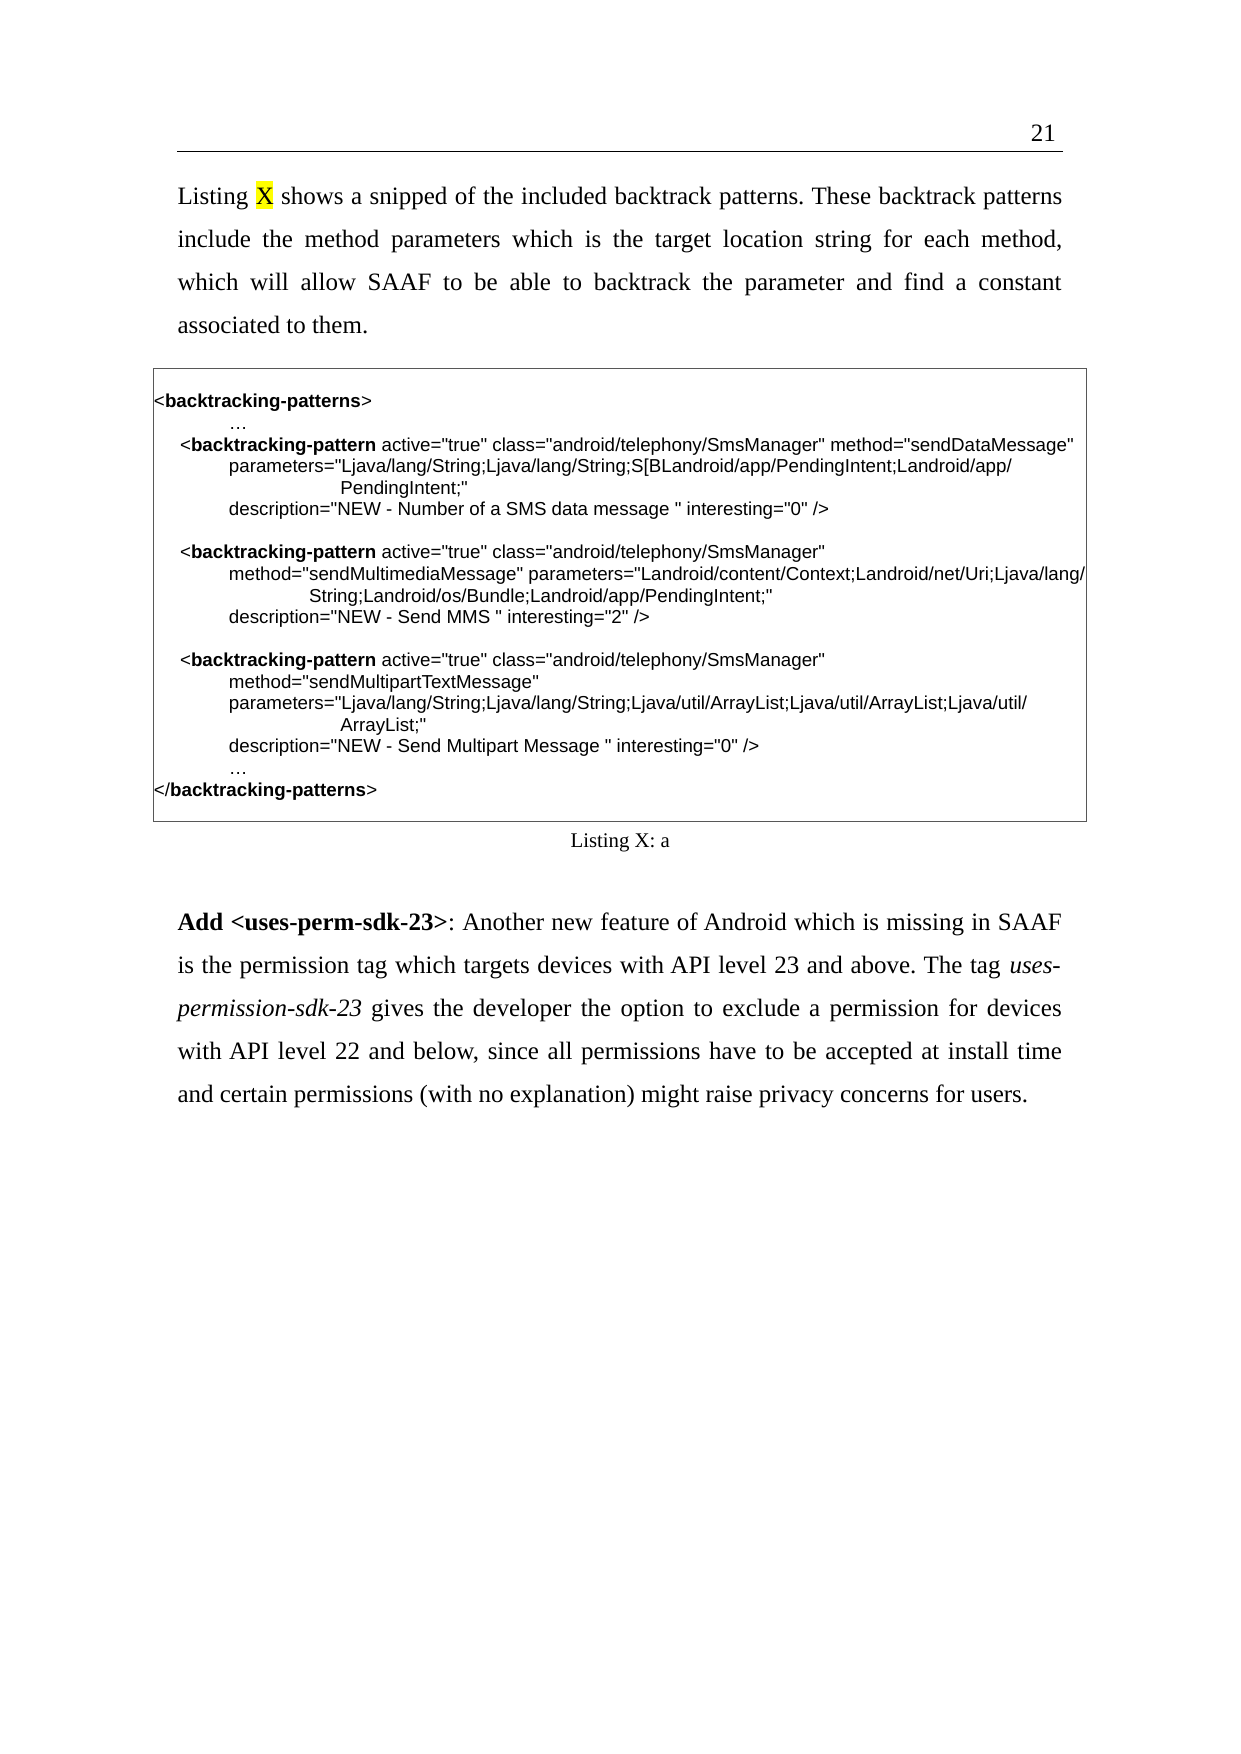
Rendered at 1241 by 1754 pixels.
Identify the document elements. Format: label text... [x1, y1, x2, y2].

text Listing X shows a snipped of the included backtrack patterns. These backtrack patterns include the method parameters which is the target location string for each method, which will allow SAAF to be able to backtrack the parameter and find a constant associated to them. [177, 181, 1063, 339]
text Listing X: a [177, 828, 1063, 852]
text Add <uses-perm-sdk-23>: Another new feature of Android which is missing in SAAF is the permission tag which targets devices with API level 23 and above. The tag uses-permission-sdk-23 gives the developer the option to exclude a permission for devices with API level 22 and below, since all permissions have to be accepted at install time and certain permissions (with no explanation) might raise privacy concerns for users. [177, 907, 1063, 1108]
